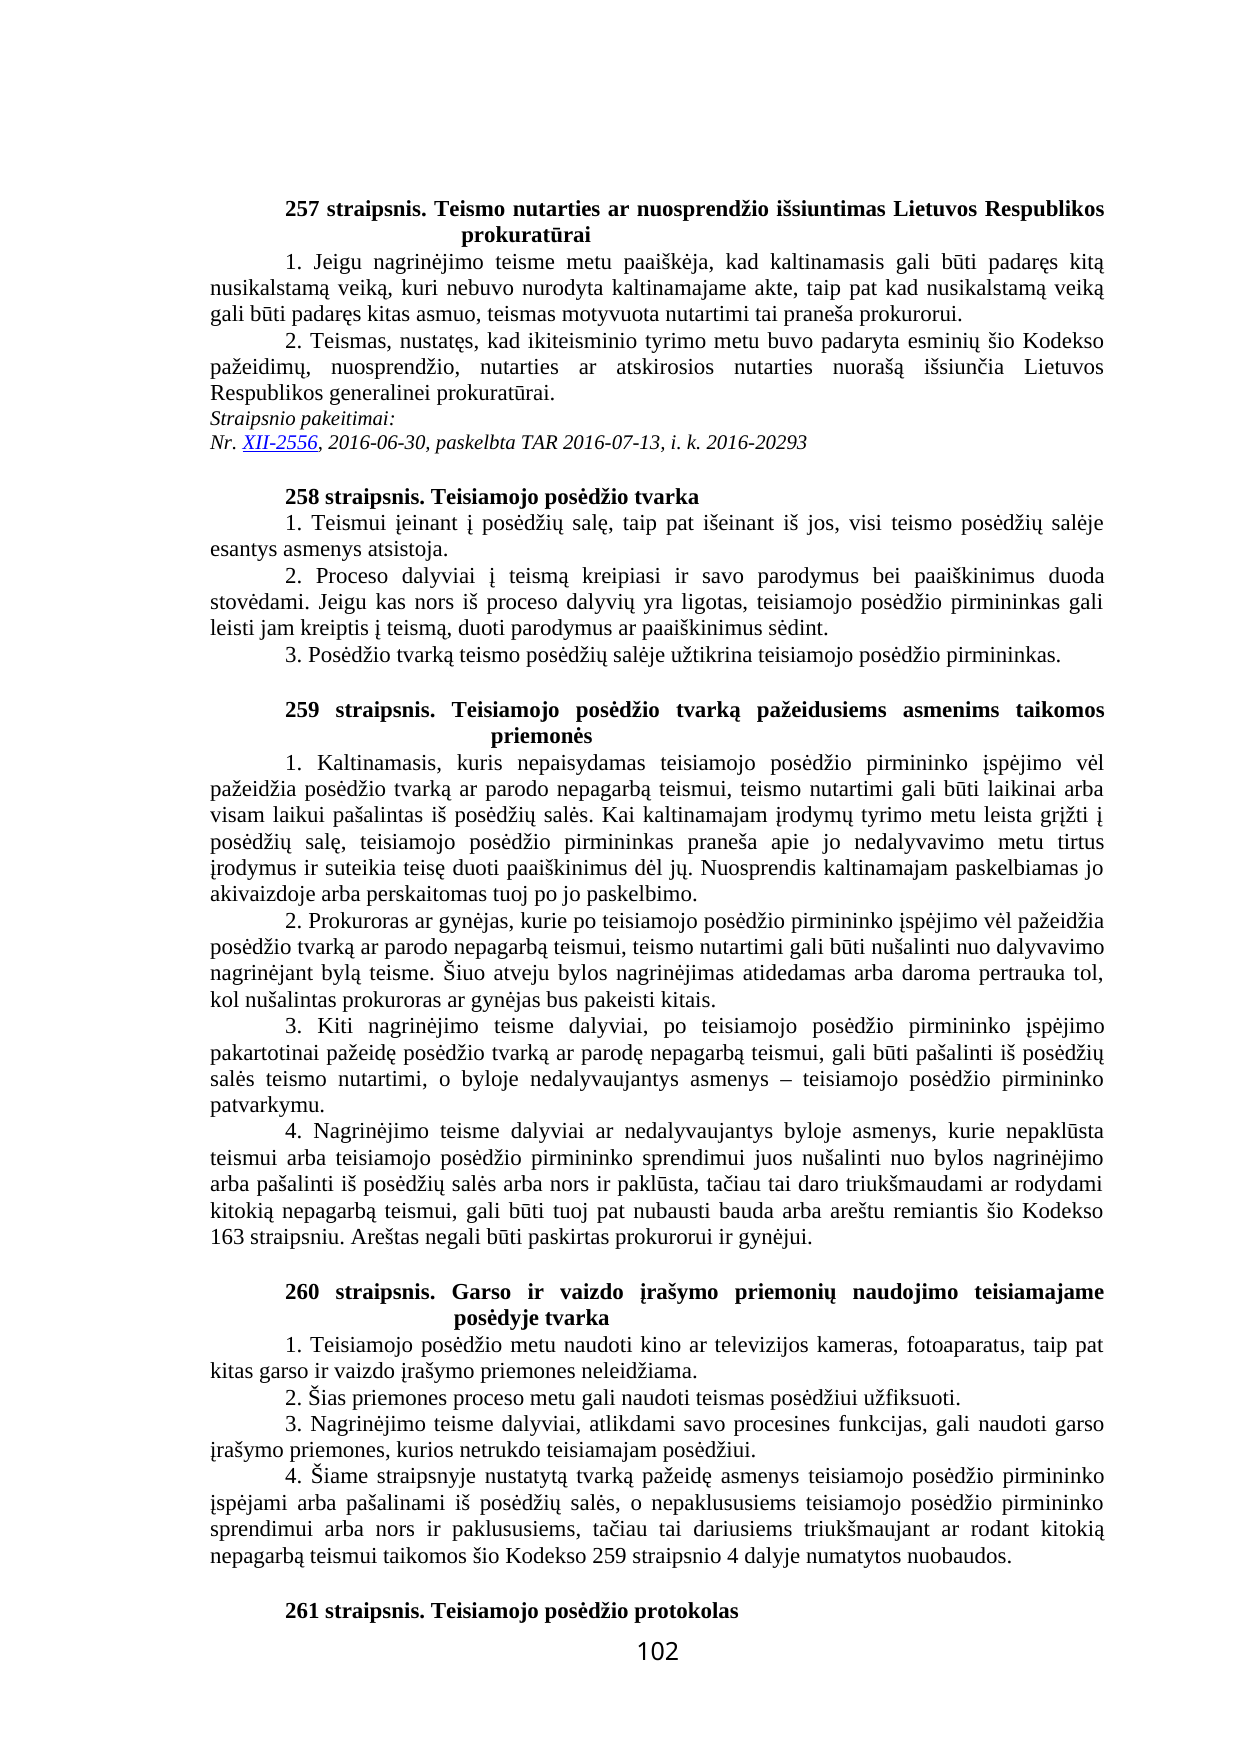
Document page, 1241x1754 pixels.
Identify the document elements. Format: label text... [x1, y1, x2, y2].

text 4. Nagrinėjimo teisme dalyviai ar nedalyvaujantys byloje asmenys, kurie nepaklūsta teismui arba teisiamojo posėdžio pirmininko sprendimui juos nušalinti nuo bylos nagrinėjimo arba pašalinti iš posėdžių salės arba nors ir paklūsta, tačiau tai daro triukšmaudami ar rodydami kitokią nepagarbą teismui, gali būti tuoj pat nubausti bauda arba areštu remiantis šio Kodekso 163 straipsniu. Areštas negali būti paskirtas prokurorui ir gynėjui. [210, 1118, 1106, 1249]
text 3. Kiti nagrinėjimo teisme dalyviai, po teisiamojo posėdžio pirmininko įspėjimo pakartotinai pažeidę posėdžio tvarką ar parodę nepagarbą teismui, gali būti pašalinti iš posėdžių salės teismo nutartimi, o byloje nedalyvaujantys asmenys – teisiamojo posėdžio pirmininko patvarkymu. [210, 1012, 1106, 1118]
text 1. Teisiamojo posėdžio metu naudoti kino ar televizijos kameras, fotoaparatus, taip pat kitas garso ir vaizdo įrašymo priemones neleidžiama. [210, 1331, 1106, 1383]
text 1. Jeigu nagrinėjimo teisme metu paaiškėja, kad kaltinamasis gali būti padaręs kitą nusikalstamą veiką, kuri nebuvo nurodyta kaltinamajame akte, taip pat kad nusikalstamą veiką gali būti padaręs kitas asmuo, teismas motyvuota nutartimi tai praneša prokurorui. [210, 248, 1106, 327]
text 259 straipsnis. Teisiamojo posėdžio tvarką pažeidusiems asmenims taikomos priemonės [285, 696, 1106, 749]
text 2. Šias priemones proceso metu gali naudoti teismas posėdžiui užfiksuoti. [210, 1383, 1106, 1410]
text 4. Šiame straipsnyje nustatytą tvarką pažeidę asmenys teisiamojo posėdžio pirmininko įspėjami arba pašalinami iš posėdžių salės, o nepaklususiems teisiamojo posėdžio pirmininko sprendimui arba nors ir paklususiems, tačiau tai dariusiems triukšmaujant ar rodant kitokią nepagarbą teismui taikomos šio Kodekso 259 straipsnio 4 dalyje numatytos nuobaudos. [210, 1463, 1106, 1568]
text 2. Teismas, nustatęs, kad ikiteisminio tyrimo metu buvo padaryta esminių šio Kodekso pažeidimų, nuosprendžio, nutarties ar atskirosios nutarties nuorašą išsiunčia Lietuvos Respublikos generalinei prokuratūrai. [210, 327, 1106, 406]
text Straipsnio pakeitimai: [210, 406, 1106, 430]
text 258 straipsnis. Teisiamojo posėdžio tvarka [210, 483, 1106, 509]
text 261 straipsnis. Teisiamojo posėdžio protokolas [210, 1597, 1106, 1623]
text 3. Posėdžio tvarką teismo posėdžių salėje užtikrina teisiamojo posėdžio pirmininkas. [210, 641, 1106, 667]
text 1. Teismui įeinant į posėdžių salę, taip pat išeinant iš jos, visi teismo posėdžių salėje esantys asmenys atsistoja. [210, 509, 1106, 562]
text 2. Proceso dalyviai į teismą kreipiasi ir savo parodymus bei paaiškinimus duoda stovėdami. Jeigu kas nors iš proceso dalyvių yra ligotas, teisiamojo posėdžio pirmininkas gali leisti jam kreiptis į teismą, duoti parodymus ar paaiškinimus sėdint. [210, 562, 1106, 641]
text 3. Nagrinėjimo teisme dalyviai, atlikdami savo procesines funkcijas, gali naudoti garso įrašymo priemones, kurios netrukdo teisiamajam posėdžiui. [210, 1410, 1106, 1463]
text Nr. XII-2556, 2016-06-30, paskelbta TAR 2016-07-13, i. k. 2016-20293 [210, 430, 1106, 454]
text 260 straipsnis. Garso ir vaizdo įrašymo priemonių naudojimo teisiamajame posėdyje tvarka [285, 1278, 1106, 1331]
text 257 straipsnis. Teismo nutarties ar nuosprendžio išsiuntimas Lietuvos Respublikos prokuratūrai [285, 195, 1106, 248]
text 2. Prokuroras ar gynėjas, kurie po teisiamojo posėdžio pirmininko įspėjimo vėl pažeidžia posėdžio tvarką ar parodo nepagarbą teismui, teismo nutartimi gali būti nušalinti nuo dalyvavimo nagrinėjant bylą teisme. Šiuo atveju bylos nagrinėjimas atidedamas arba daroma pertrauka tol, kol nušalintas prokuroras ar gynėjas bus pakeisti kitais. [210, 907, 1106, 1012]
text 1. Kaltinamasis, kuris nepaisydamas teisiamojo posėdžio pirmininko įspėjimo vėl pažeidžia posėdžio tvarką ar parodo nepagarbą teismui, teismo nutartimi gali būti laikinai arba visam laikui pašalintas iš posėdžių salės. Kai kaltinamajam įrodymų tyrimo metu leista grįžti į posėdžių salę, teisiamojo posėdžio pirmininkas praneša apie jo nedalyvavimo metu tirtus įrodymus ir suteikia teisę duoti paaiškinimus dėl jų. Nuosprendis kaltinamajam paskelbiamas jo akivaizdoje arba perskaitomas tuoj po jo paskelbimo. [210, 749, 1106, 907]
